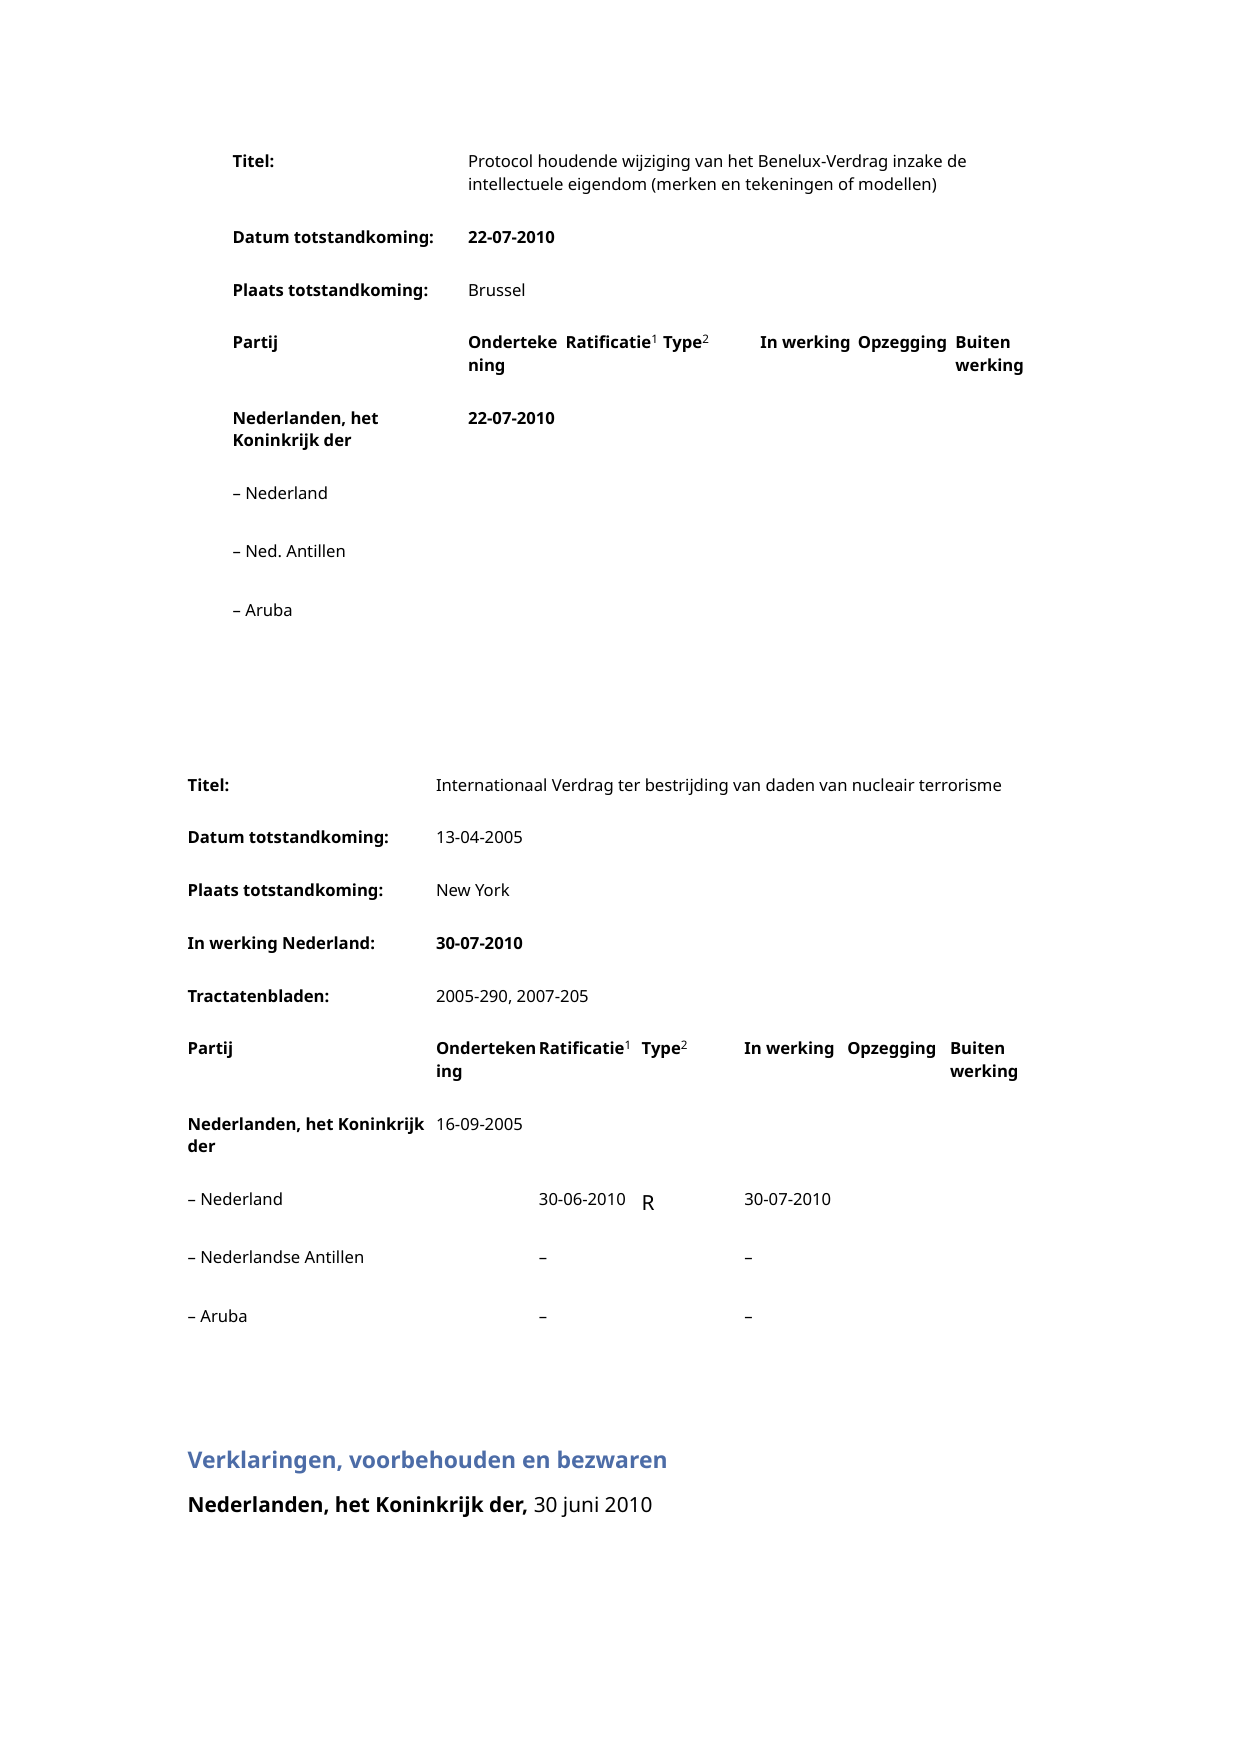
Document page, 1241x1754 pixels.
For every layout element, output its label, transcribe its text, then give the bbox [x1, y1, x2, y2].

table_cell – Aruba [188, 1305, 436, 1363]
table_cell Buiten werking [955, 331, 1053, 406]
table_cell [858, 599, 955, 657]
table_header Protocol houdende wijziging van het Benelux-Verdrag inzake de intellectuele eigendom (merken en tekeningen of modellen) [468, 150, 1053, 225]
table_cell [847, 1112, 950, 1188]
table_cell In werking [760, 331, 858, 406]
table_cell [641, 1246, 744, 1304]
table_cell [663, 540, 760, 598]
table_cell [847, 1246, 950, 1304]
table_cell [663, 406, 760, 482]
table_cell – [744, 1305, 847, 1363]
table_cell – Nederlandse Antillen [188, 1246, 436, 1304]
table_cell [847, 1188, 950, 1246]
table_cell Brussel [468, 278, 1053, 331]
table_cell [955, 406, 1053, 482]
table_cell R [641, 1188, 744, 1246]
table_cell 16-09-2005 [436, 1112, 539, 1188]
table_cell [950, 1305, 1053, 1363]
table_cell In werking [744, 1037, 847, 1112]
subtitle Verklaringen, voorbehouden en bezwaren [187, 1444, 1053, 1475]
table_cell – Ned. Antillen [233, 540, 468, 598]
table_cell Partij [188, 1037, 436, 1112]
table_cell [955, 482, 1053, 540]
table_cell [858, 482, 955, 540]
table_cell 30-07-2010 [436, 931, 1053, 984]
table_cell [760, 406, 858, 482]
table_cell [641, 1305, 744, 1363]
table_cell Ondertekening [468, 331, 565, 406]
table_cell [565, 482, 663, 540]
table_cell [950, 1246, 1053, 1304]
table_cell [950, 1188, 1053, 1246]
table_cell Buiten werking [950, 1037, 1053, 1112]
table_cell Opzegging [858, 331, 955, 406]
table_cell [955, 599, 1053, 657]
table_cell [539, 1112, 641, 1188]
table_cell Ratificatie1 [539, 1037, 641, 1112]
table_cell [565, 540, 663, 598]
table_cell [760, 540, 858, 598]
text Nederlanden, het Koninkrijk der, 30 juni 2010 [187, 1490, 1053, 1519]
table_cell [950, 1112, 1053, 1188]
table_cell Nederlanden, het Koninkrijk der [233, 406, 468, 482]
table_cell [641, 1112, 744, 1188]
table_cell 30-06-2010 [539, 1188, 641, 1246]
table_cell Plaats totstandkoming: [188, 879, 436, 931]
table_cell 13-04-2005 [436, 826, 1053, 879]
table_cell [436, 1188, 539, 1246]
table_cell [436, 1246, 539, 1304]
table_cell [744, 1112, 847, 1188]
table_header Titel: [188, 773, 436, 826]
table_cell Datum totstandkoming: [188, 826, 436, 879]
table_cell Type2 [641, 1037, 744, 1112]
table_cell Opzegging [847, 1037, 950, 1112]
table_cell [858, 406, 955, 482]
table_cell [468, 540, 565, 598]
table_cell Ratificatie1 [565, 331, 663, 406]
table_cell Nederlanden, het Koninkrijk der [188, 1112, 436, 1188]
table_cell Ondertekening [436, 1037, 539, 1112]
table_cell Partij [233, 331, 468, 406]
table_cell Datum totstandkoming: [233, 225, 468, 278]
table_cell [436, 1305, 539, 1363]
table_cell – Nederland [233, 482, 468, 540]
table_cell – Aruba [233, 599, 468, 657]
table_cell – [744, 1246, 847, 1304]
table_cell [565, 406, 663, 482]
table_cell Type2 [663, 331, 760, 406]
table_cell [760, 482, 858, 540]
table_cell Plaats totstandkoming: [233, 278, 468, 331]
table_cell 22-07-2010 [468, 225, 1053, 278]
table_cell Tractatenbladen: [188, 984, 436, 1037]
table_cell – [539, 1305, 641, 1363]
table_cell – Nederland [188, 1188, 436, 1246]
table_cell [760, 599, 858, 657]
table_cell In werking Nederland: [188, 931, 436, 984]
table_cell 2005-290, 2007-205 [436, 984, 1053, 1037]
table_cell [955, 540, 1053, 598]
table_cell [468, 599, 565, 657]
table_cell [663, 599, 760, 657]
table_cell [468, 482, 565, 540]
table_cell [565, 599, 663, 657]
table_header Internationaal Verdrag ter bestrijding van daden van nucleair terrorisme [436, 773, 1053, 826]
table_cell 30-07-2010 [744, 1188, 847, 1246]
table_cell 22-07-2010 [468, 406, 565, 482]
table_cell [858, 540, 955, 598]
table_header Titel: [233, 150, 468, 225]
table_cell New York [436, 879, 1053, 931]
table_cell [663, 482, 760, 540]
table_cell [847, 1305, 950, 1363]
table_cell – [539, 1246, 641, 1304]
